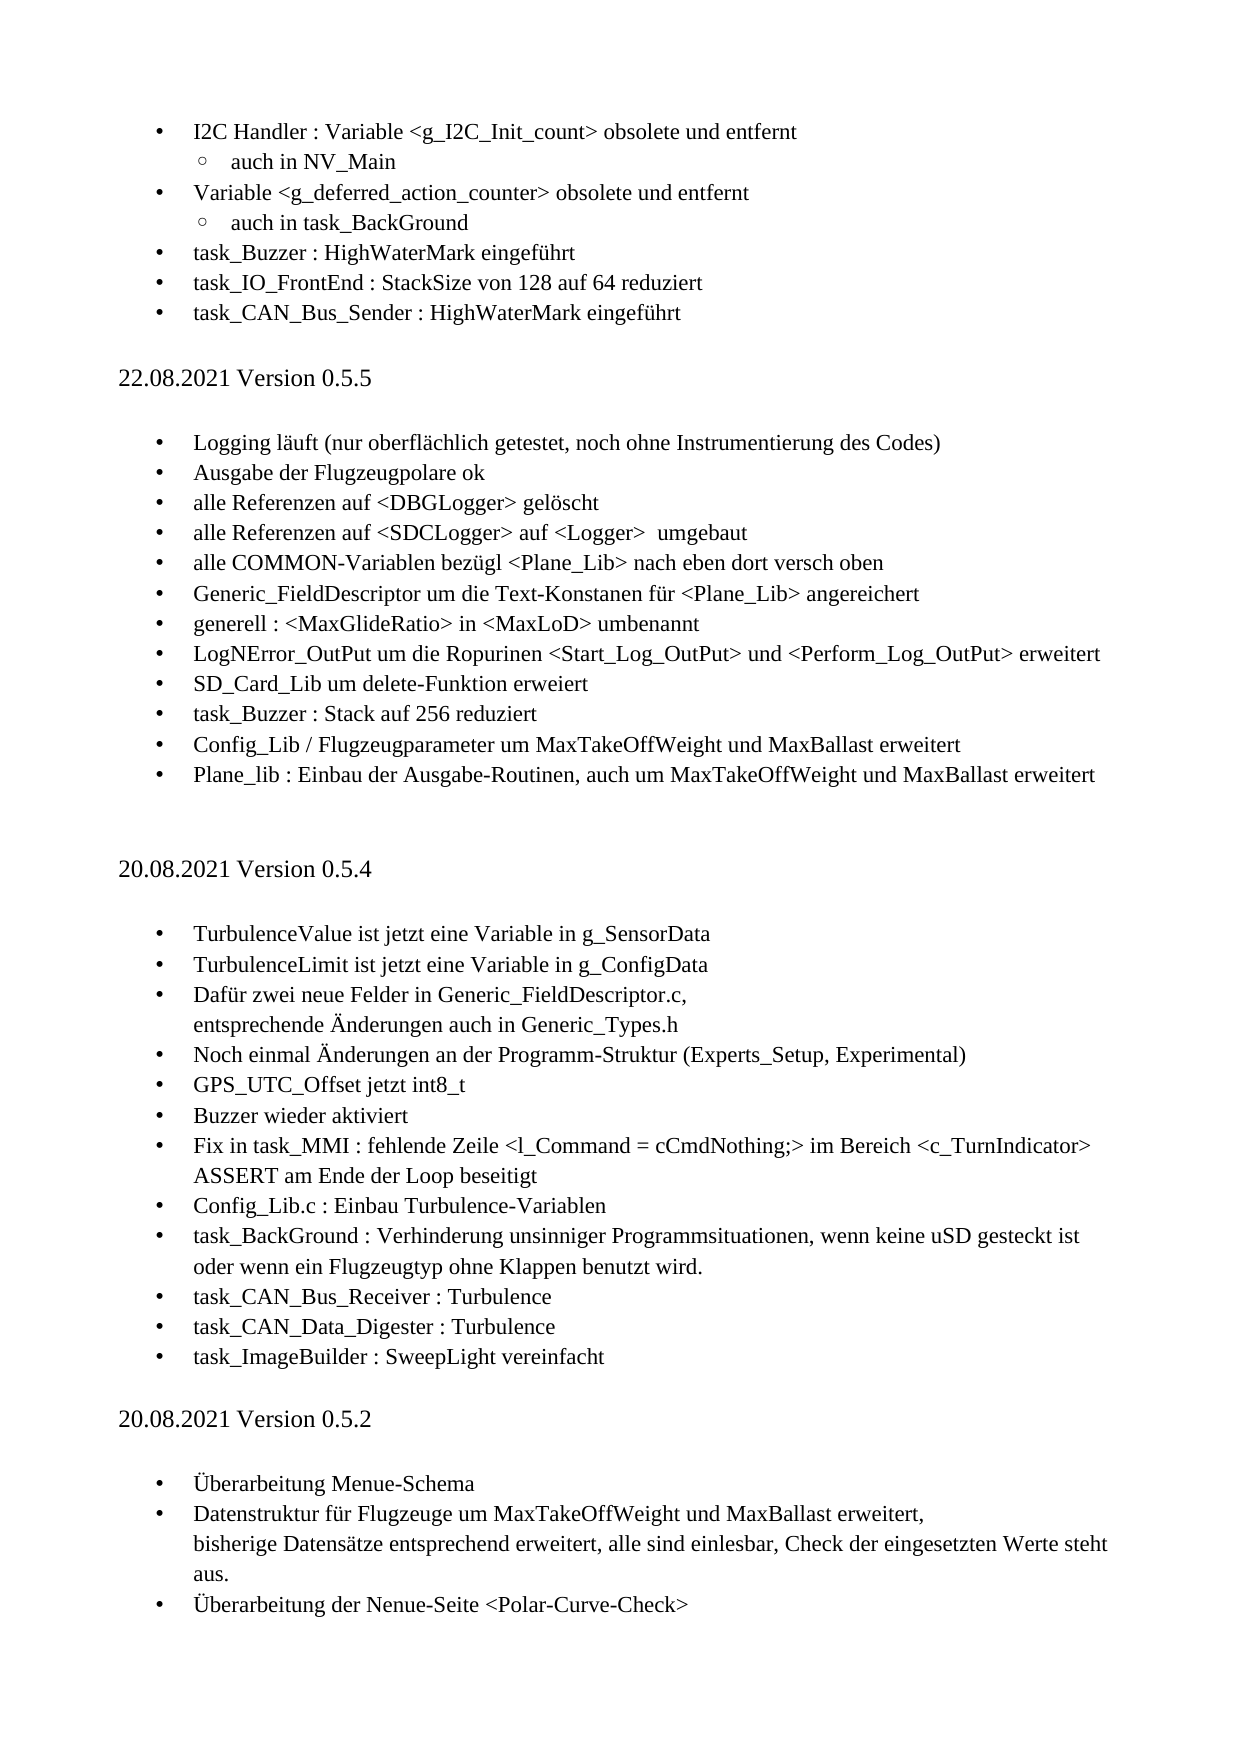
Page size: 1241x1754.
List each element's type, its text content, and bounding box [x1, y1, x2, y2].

list alle Referenzen auf <DBGLogger> gelöscht [156, 489, 1122, 515]
list auch in NV_Main [193, 148, 1122, 175]
list auch in task_BackGround [193, 209, 1122, 235]
list Fix in task_MMI : fehlende Zeile <l_Command = cCmdNothing;> im Bereich <c_TurnIndicator> ASSERT am Ende der Loop beseitigt [156, 1132, 1122, 1188]
list Generic_FieldDescriptor um die Text-Konstanen für <Plane_Lib> angereichert [156, 580, 1122, 606]
list Ausgabe der Flugzeugpolare ok [156, 459, 1122, 485]
list task_CAN_Bus_Receiver : Turbulence [156, 1283, 1122, 1309]
list task_IO_FrontEnd : StackSize von 128 auf 64 reduziert [156, 269, 1122, 296]
list generell : <MaxGlideRatio> in <MaxLoD> umbenannt [156, 610, 1122, 636]
list Buzzer wieder aktiviert [156, 1102, 1122, 1128]
text 20.08.2021 Version 0.5.2 [118, 1404, 1122, 1466]
list GPS_UTC_Offset jetzt int8_t [156, 1071, 1122, 1098]
list TurbulenceLimit ist jetzt eine Variable in g_ConfigData [156, 951, 1122, 977]
list Config_Lib.c : Einbau Turbulence-Variablen [156, 1192, 1122, 1219]
list Datenstruktur für Flugzeuge um MaxTakeOffWeight und MaxBallast erweitert, bisherige Datensätze entsprechend erweitert, alle sind einlesbar, Check der eingesetzten Werte steht aus. [156, 1500, 1122, 1587]
list task_ImageBuilder : SweepLight vereinfacht [156, 1343, 1122, 1400]
list task_Buzzer : HighWaterMark eingeführt [156, 239, 1122, 265]
list Plane_lib : Einbau der Ausgabe-Routinen, auch um MaxTakeOffWeight und MaxBallast erweitert [156, 761, 1122, 787]
list task_Buzzer : Stack auf 256 reduziert [156, 701, 1122, 727]
list alle COMMON-Variablen bezügl <Plane_Lib> nach eben dort versch oben [156, 549, 1122, 576]
text 22.08.2021 Version 0.5.5 [118, 363, 1122, 424]
list Variable <g_deferred_action_counter> obsolete und entfernt [156, 178, 1122, 205]
list Überarbeitung Menue-Schema [156, 1470, 1122, 1496]
list SD_Card_Lib um delete-Funktion erweiert [156, 670, 1122, 697]
list Überarbeitung der Nenue-Seite <Polar-Curve-Check> [156, 1591, 1122, 1617]
list alle Referenzen auf <SDCLogger> auf <Logger> umgebaut [156, 519, 1122, 546]
list task_CAN_Bus_Sender : HighWaterMark eingeführt [156, 299, 1122, 326]
list task_CAN_Data_Digester : Turbulence [156, 1313, 1122, 1339]
list task_BackGround : Verhinderung unsinniger Programmsituationen, wenn keine uSD gesteckt ist oder wenn ein Flugzeugtyp ohne Klappen benutzt wird. [156, 1222, 1122, 1279]
list Logging läuft (nur oberflächlich getestet, noch ohne Instrumentierung des Codes) [156, 429, 1122, 455]
list TurbulenceValue ist jetzt eine Variable in g_SensorData [156, 920, 1122, 947]
text 20.08.2021 Version 0.5.4 [118, 854, 1122, 916]
list LogNError_OutPut um die Ropurinen <Start_Log_OutPut> und <Perform_Log_OutPut> erweitert [156, 640, 1122, 666]
list Noch einmal Änderungen an der Programm-Struktur (Experts_Setup, Experimental) [156, 1041, 1122, 1068]
list Config_Lib / Flugzeugparameter um MaxTakeOffWeight und MaxBallast erweitert [156, 731, 1122, 757]
list I2C Handler : Variable <g_I2C_Init_count> obsolete und entfernt [156, 118, 1122, 144]
list Dafür zwei neue Felder in Generic_FieldDescriptor.c, entsprechende Änderungen auch in Generic_Types.h [156, 981, 1122, 1037]
